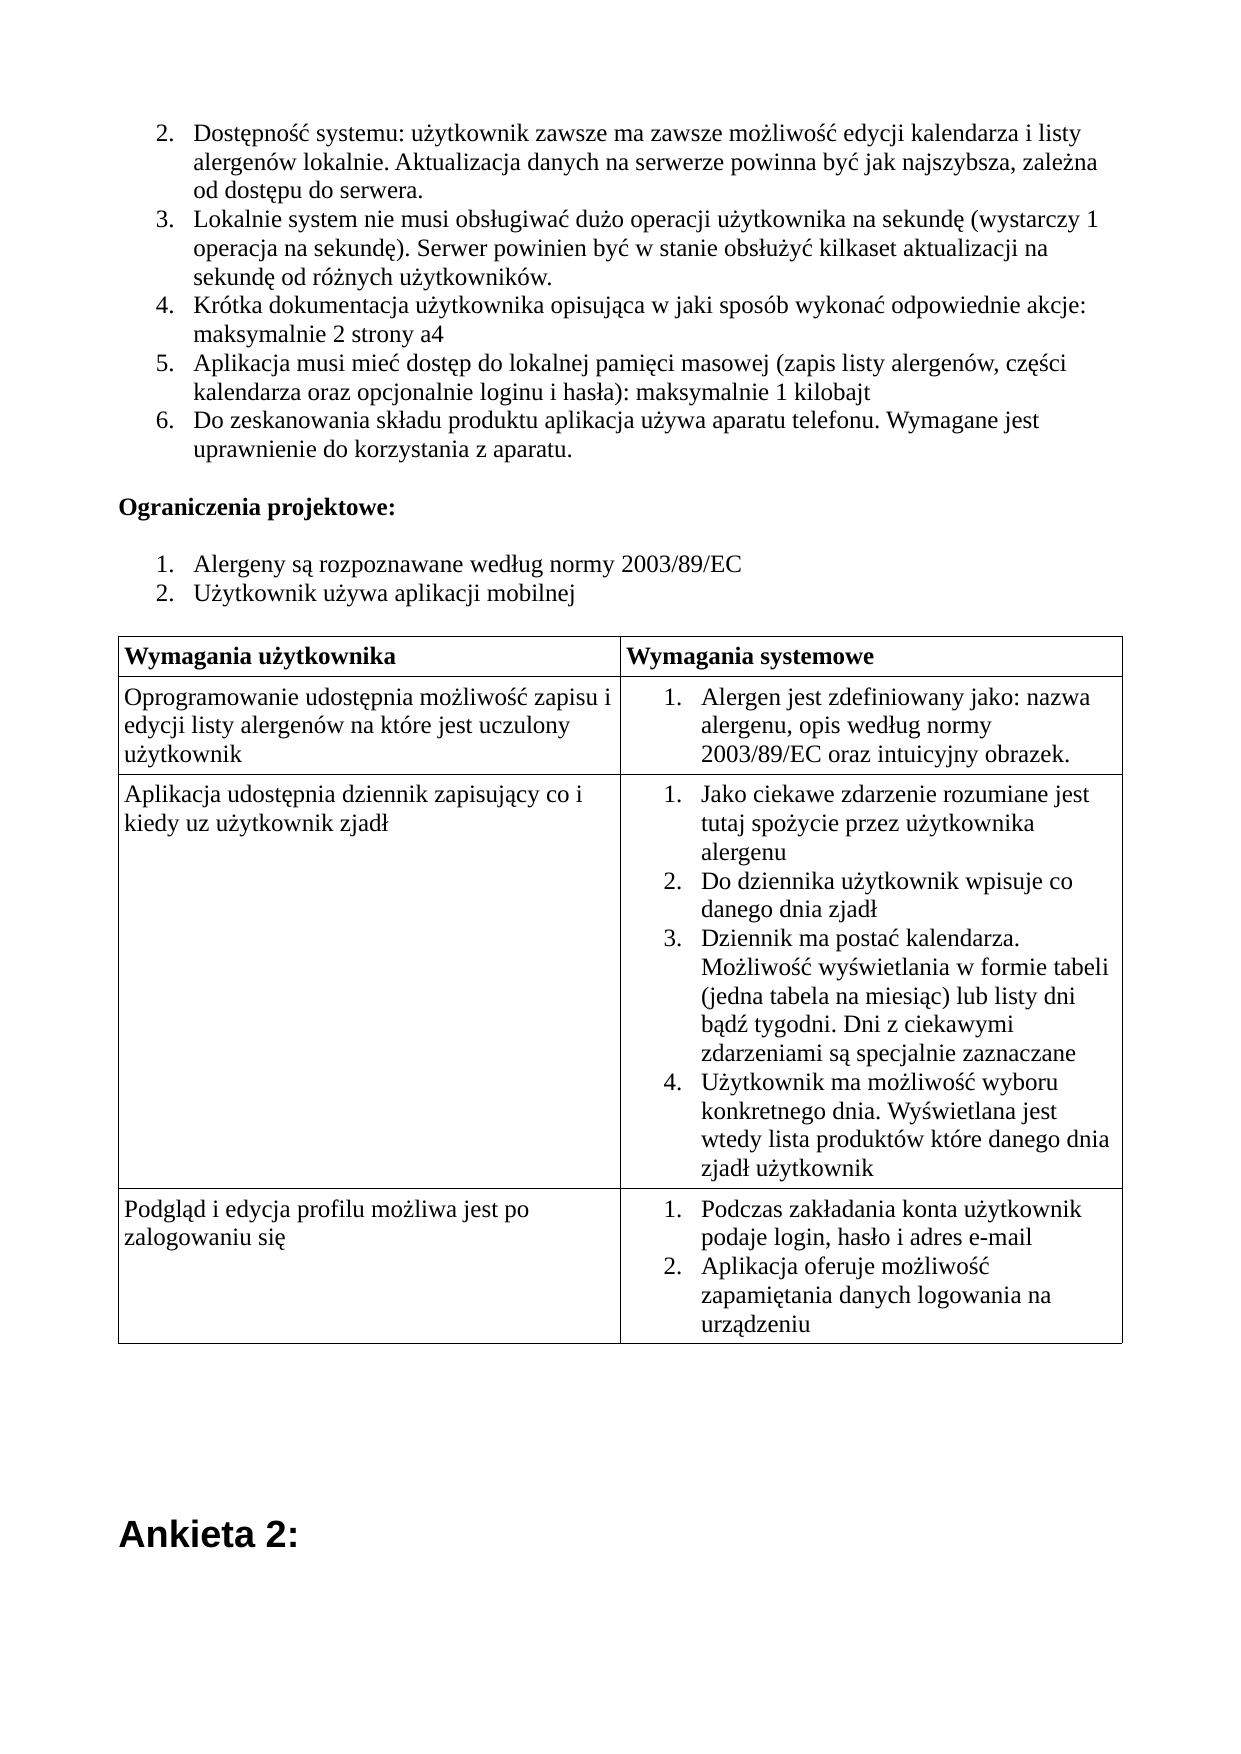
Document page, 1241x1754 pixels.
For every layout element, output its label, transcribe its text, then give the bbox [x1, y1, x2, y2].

table_header Wymagania systemowe [621, 637, 1122, 676]
table_cell Alergen jest zdefiniowany jako: nazwa alergenu, opis według normy 2003/89/EC oraz intuicyjny obrazek. [621, 677, 1122, 774]
list Do zeskanowania składu produktu aplikacja używa aparatu telefonu. Wymagane jest uprawnienie do korzystania z aparatu. [156, 406, 1122, 463]
table_header Wymagania użytkownika [119, 637, 620, 676]
table_cell Oprogramowanie udostępnia możliwość zapisu i edycji listy alergenów na które jest uczulony użytkownik [119, 677, 620, 774]
table_cell Podczas zakładania konta użytkownik podaje login, hasło i adres e-mail Aplikacja oferuje możliwość zapamiętania danych logowania na urządzeniu [621, 1189, 1122, 1343]
table_cell Jako ciekawe zdarzenie rozumiane jest tutaj spożycie przez użytkownika alergenu Do dziennika użytkownik wpisuje co danego dnia zjadł Dziennik ma postać kalendarza. Możliwość wyświetlania w formie tabeli (jedna tabela na miesiąc) lub listy dni bądź tygodni. Dni z ciekawymi zdarzeniami są specjalnie zaznaczane Użytkownik ma możliwość wyboru konkretnego dnia. Wyświetlana jest wtedy lista produktów które danego dnia zjadł użytkownik [621, 775, 1122, 1188]
list Użytkownik używa aplikacji mobilnej [156, 578, 1122, 607]
subtitle Ankieta 2: [118, 1512, 1122, 1556]
text Ograniczenia projektowe: [118, 492, 1122, 521]
table_cell Podgląd i edycja profilu możliwa jest po zalogowaniu się [119, 1189, 620, 1343]
list Aplikacja musi mieć dostęp do lokalnej pamięci masowej (zapis listy alergenów, części kalendarza oraz opcjonalnie loginu i hasła): maksymalnie 1 kilobajt [156, 348, 1122, 406]
list Krótka dokumentacja użytkownika opisująca w jaki sposób wykonać odpowiednie akcje: maksymalnie 2 strony a4 [156, 291, 1122, 348]
list Dostępność systemu: użytkownik zawsze ma zawsze możliwość edycji kalendarza i listy alergenów lokalnie. Aktualizacja danych na serwerze powinna być jak najszybsza, zależna od dostępu do serwera. [156, 118, 1122, 204]
table_cell Aplikacja udostępnia dziennik zapisujący co i kiedy uz użytkownik zjadł [119, 775, 620, 1188]
list Alergeny są rozpoznawane według normy 2003/89/EC [156, 549, 1122, 578]
list Lokalnie system nie musi obsługiwać dużo operacji użytkownika na sekundę (wystarczy 1 operacja na sekundę). Serwer powinien być w stanie obsłużyć kilkaset aktualizacji na sekundę od różnych użytkowników. [156, 204, 1122, 291]
